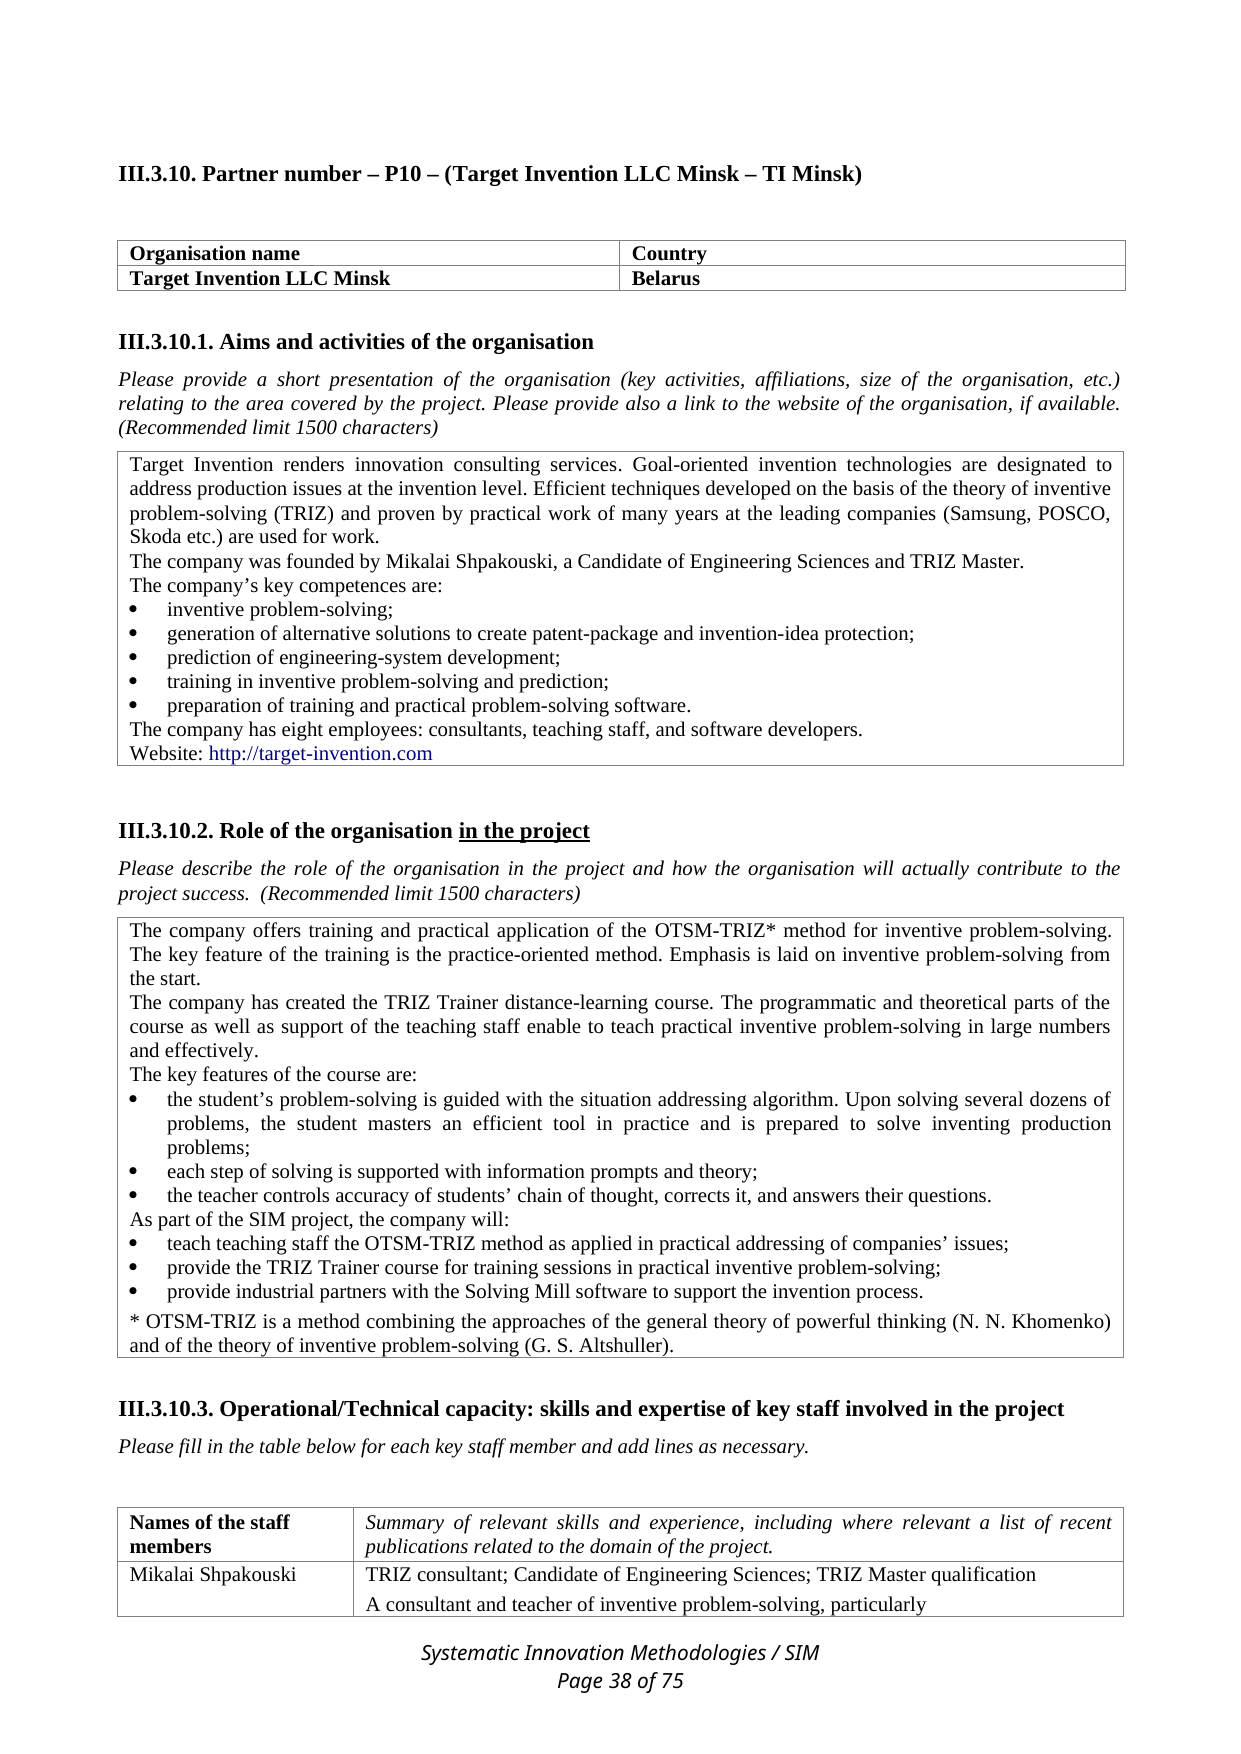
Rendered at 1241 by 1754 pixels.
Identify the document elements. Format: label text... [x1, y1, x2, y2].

table_header Organisation name [118, 241, 619, 265]
table_cell Target Invention LLC Minsk [118, 266, 619, 290]
table_header Names of the staff members [118, 1508, 353, 1561]
text III.3.10.3. Operational/Technical capacity: skills and expertise of key staff involved in the project [118, 1395, 1122, 1421]
table_cell Mikalai Shpakouski [118, 1562, 353, 1616]
table_cell Belarus [620, 266, 1125, 290]
text III.3.10.1. Aims and activities of the organisation [118, 328, 1122, 354]
table_header Country [620, 241, 1125, 265]
subtitle III.3.10. Partner number – P10 – (Target Invention LLC Minsk – TI Minsk) [118, 160, 1122, 187]
text Please describe the role of the organisation in the project and how the organisation will actually contribute to the project success. (Recommended limit 1500 characters) [118, 856, 1122, 904]
text Please fill in the table below for each key staff member and add lines as necessary. [118, 1433, 1122, 1458]
text III.3.10.2. Role of the organisation in the project [118, 817, 1122, 844]
table_header Target Invention renders innovation consulting services. Goal-oriented invention technologies are designated to address production issues at the invention level. Efficient techniques developed on the basis of the theory of inventive problem-solving (TRIZ) and proven by practical work of many years at the leading companies (Samsung, POSCO, Skoda etc.) are used for work. The company was founded by Mikalai Shpakouski, a Candidate of Engineering Sciences and TRIZ Master. The company’s key competences are: inventive problem-solving; generation of alternative solutions to create patent-package and invention-idea protection; prediction of engineering-system development; training in inventive problem-solving and prediction; preparation of training and practical problem-solving software. The company has eight employees: consultants, teaching staff, and software developers. Website: http://target-invention.com [118, 452, 1123, 765]
table_header Summary of relevant skills and experience, including where relevant a list of recent publications related to the domain of the project. [354, 1508, 1123, 1561]
text Please provide a short presentation of the organisation (key activities, affiliations, size of the organisation, etc.) relating to the area covered by the project. Please provide also a link to the website of the organisation, if available. (Recommended limit 1500 characters) [118, 367, 1122, 439]
table_header The company offers training and practical application of the OTSM-TRIZ* method for inventive problem-solving. The key feature of the training is the practice-oriented method. Emphasis is laid on inventive problem-solving from the start. The company has created the TRIZ Trainer distance-learning course. The programmatic and theoretical parts of the course as well as support of the teaching staff enable to teach practical inventive problem-solving in large numbers and effectively. The key features of the course are: the student’s problem-solving is guided with the situation addressing algorithm. Upon solving several dozens of problems, the student masters an efficient tool in practice and is prepared to solve inventing production problems; each step of solving is supported with information prompts and theory; the teacher controls accuracy of students’ chain of thought, corrects it, and answers their questions. As part of the SIM project, the company will: teach teaching staff the OTSM-TRIZ method as applied in practical addressing of companies’ issues; provide the TRIZ Trainer course for training sessions in practical inventive problem-solving; provide industrial partners with the Solving Mill software to support the invention process. * OTSM-TRIZ is a method combining the approaches of the general theory of powerful thinking (N. N. Khomenko) and of the theory of inventive problem-solving (G. S. Altshuller). [118, 918, 1123, 1357]
